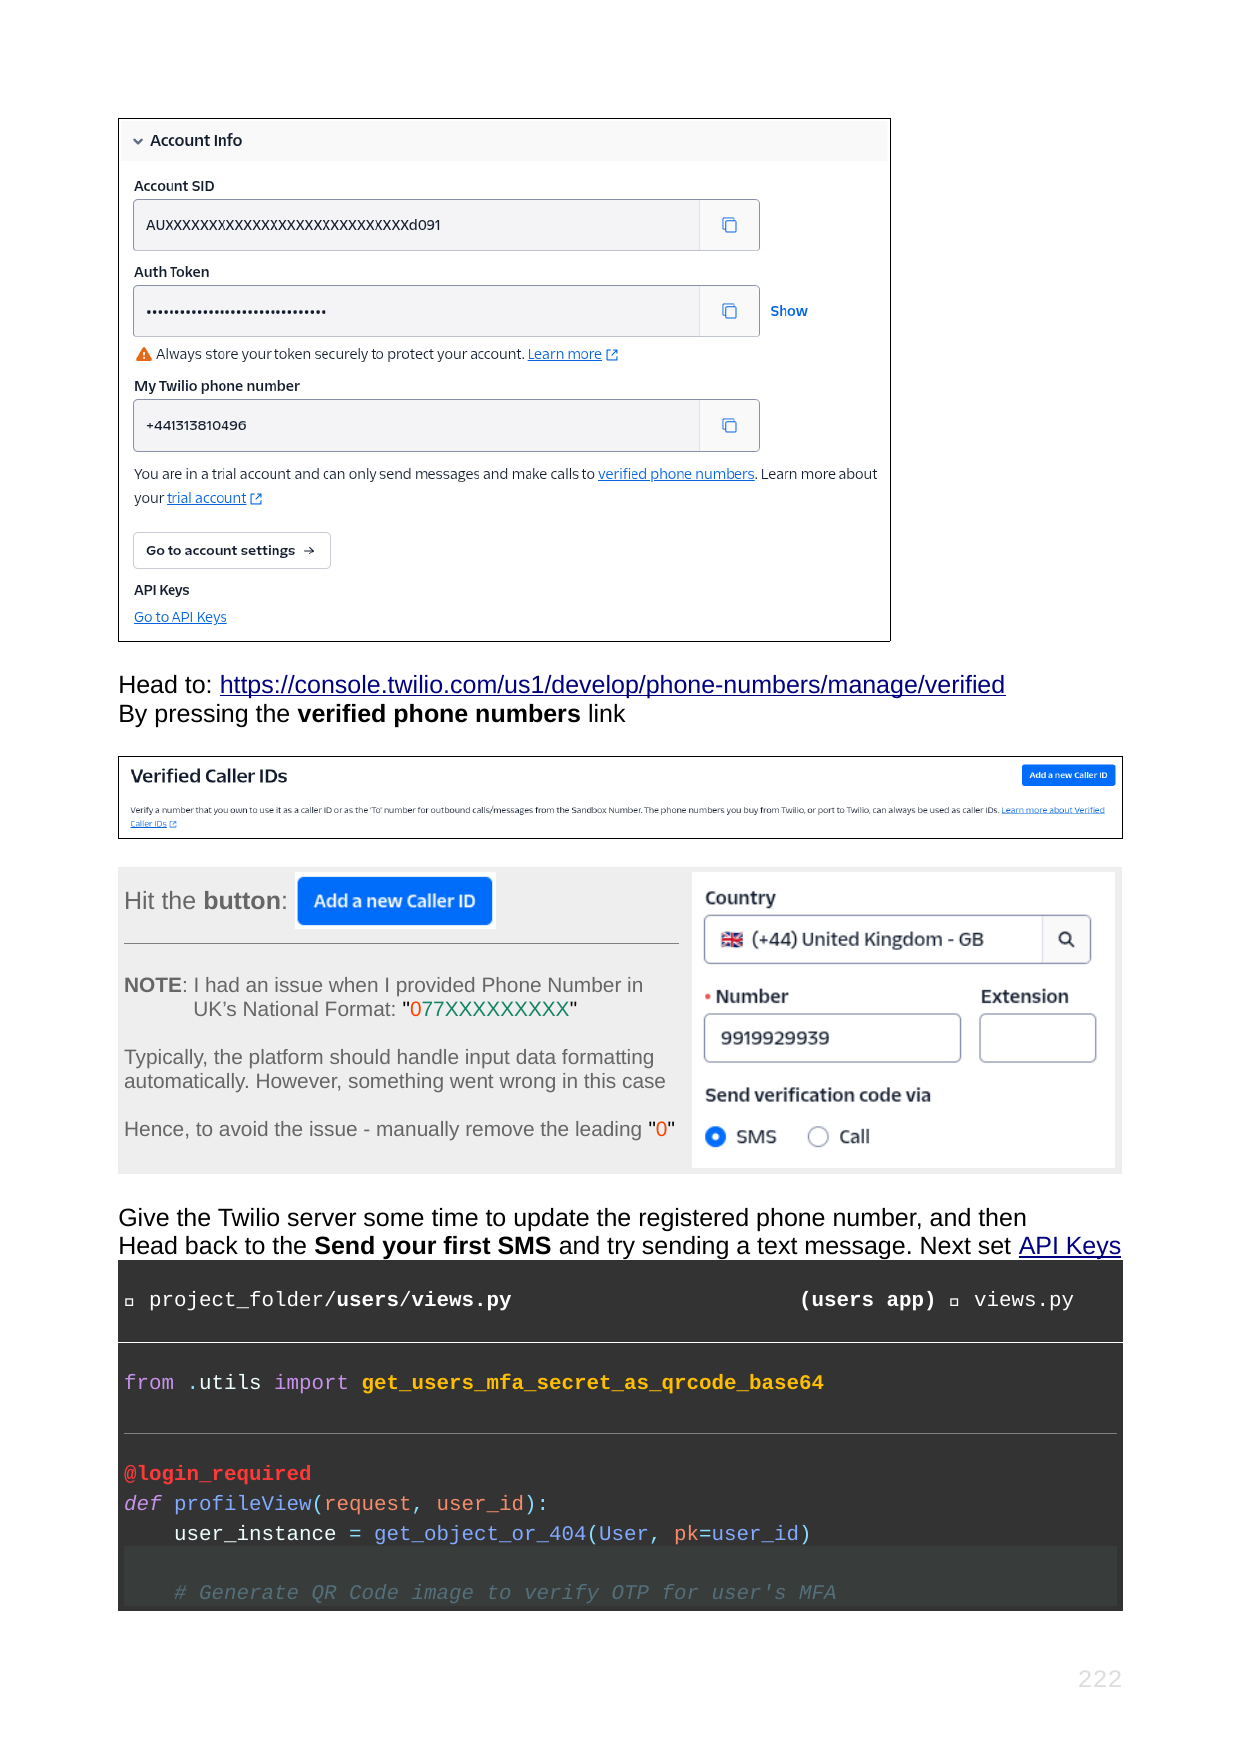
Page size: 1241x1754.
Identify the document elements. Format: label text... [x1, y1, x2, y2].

text Head to: https://console.twilio.com/us1/develop/phone-numbers/manage/verified [118, 670, 1122, 699]
text By pressing the verified phone numbers link [118, 699, 1122, 728]
table_cell from .utils import get_users_mfa_secret_as_qrcode_base64 @login_required def profileView(request, user_id): user_instance = get_object_or_404(User, pk=user_id) # Generate QR Code image to verify OTP for user's MFA [118, 1343, 1123, 1611]
text Give the Twilio server some time to update the registered phone number, and then [118, 1202, 1122, 1231]
picture [294, 872, 496, 929]
picture [121, 121, 888, 639]
table_header [685, 867, 1122, 1174]
table_header 📝 project_folder/users/views.py (users app) 🐍 views.py [118, 1260, 1123, 1342]
text Head back to the Send your first SMS and try sending a text message. Next set API Keys [118, 1231, 1122, 1260]
picture [691, 872, 1115, 1168]
picture [121, 759, 1119, 836]
table_header Hit the button: NOTE: I had an issue when I provided Phone Number in UK’s National Format: "077XXXXXXXXX" Typically, the platform should handle input data formatting automatically. However, something went wrong in this case Hence, to avoid the issue - manually remove the leading "0" [118, 867, 685, 1174]
